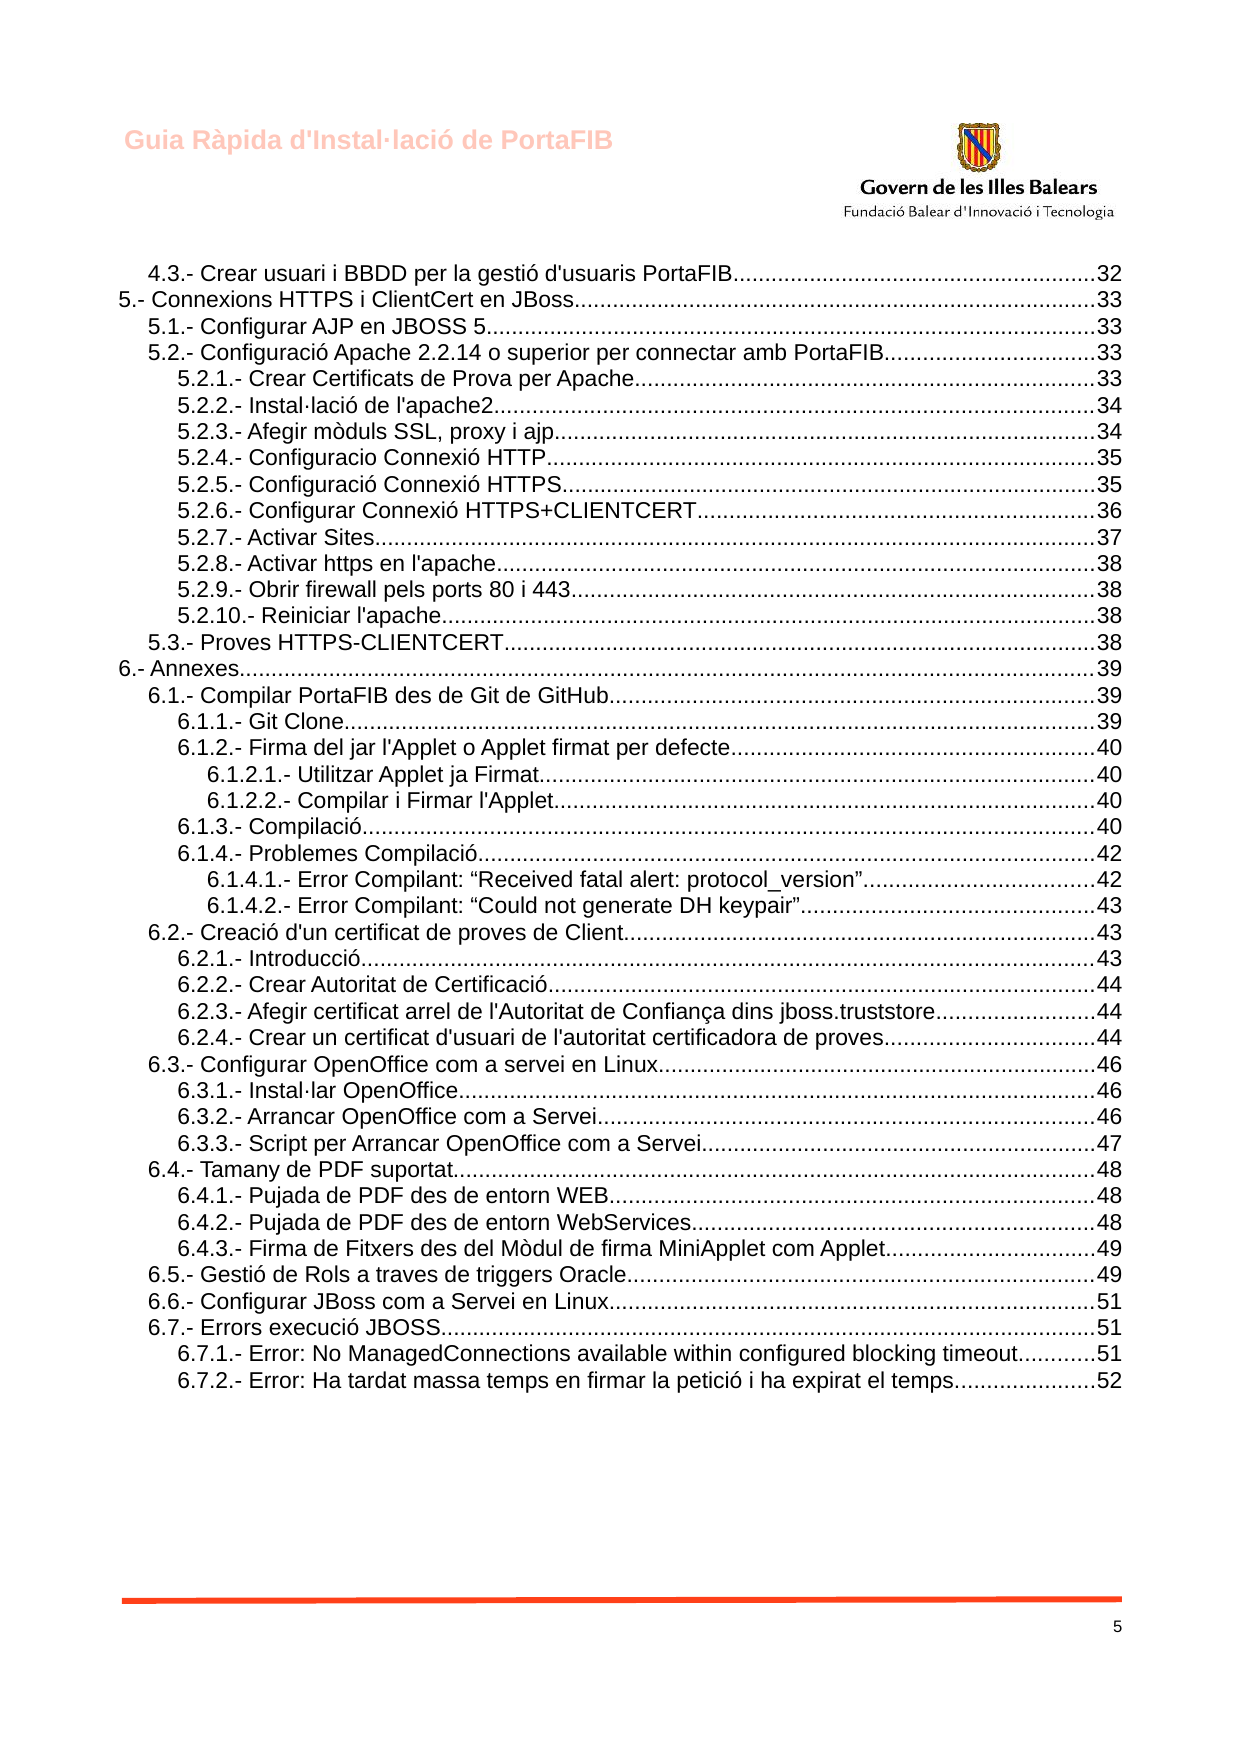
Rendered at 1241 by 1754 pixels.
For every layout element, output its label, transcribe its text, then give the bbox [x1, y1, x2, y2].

text 6.3.- Configurar OpenOffice com a servei en Linux 46 [148, 1051, 1122, 1077]
text 6.1.4.- Problemes Compilació 42 [177, 840, 1122, 866]
text 6.7.1.- Error: No ManagedConnections available within configured blocking timeout 51 [177, 1340, 1122, 1367]
text 6.2.4.- Crear un certificat d'usuari de l'autoritat certificadora de proves 44 [177, 1024, 1122, 1051]
text 6.7.2.- Error: Ha tardat massa temps en firmar la petició i ha expirat el temps. 52 [177, 1367, 1122, 1393]
text 6.4.- Tamany de PDF suportat 48 [148, 1156, 1122, 1182]
text 6.4.3.- Firma de Fitxers des del Mòdul de firma MiniApplet com Applet 49 [177, 1235, 1122, 1261]
text 6.3.3.- Script per Arrancar OpenOffice com a Servei 47 [177, 1129, 1122, 1156]
text 6.3.2.- Arrancar OpenOffice com a Servei 46 [177, 1103, 1122, 1129]
text 6.2.1.- Introducció 43 [177, 945, 1122, 971]
text 5.2.8.- Activar https en l'apache 38 [177, 550, 1122, 576]
text 6.1.- Compilar PortaFIB des de Git de GitHub 39 [148, 682, 1122, 708]
text 6.1.1.- Git Clone 39 [177, 708, 1122, 734]
text 6.4.2.- Pujada de PDF des de entorn WebServices 48 [177, 1209, 1122, 1235]
text 5.2.2.- Instal·lació de l'apache2 34 [177, 392, 1122, 418]
text 6.5.- Gestió de Rols a traves de triggers Oracle 49 [148, 1261, 1122, 1288]
text 6.1.2.2.- Compilar i Firmar l'Applet 40 [207, 787, 1122, 813]
text 6.4.1.- Pujada de PDF des de entorn WEB 48 [177, 1182, 1122, 1209]
text 6.7.- Errors execució JBOSS 51 [148, 1314, 1122, 1340]
text 6.1.2.- Firma del jar l'Applet o Applet firmat per defecte 40 [177, 734, 1122, 761]
picture [840, 123, 1117, 220]
text 5.- Connexions HTTPS i ClientCert en JBoss 33 [118, 286, 1122, 313]
text 5.2.- Configuració Apache 2.2.14 o superior per connectar amb PortaFIB 33 [148, 339, 1122, 365]
text 4.3.- Crear usuari i BBDD per la gestió d'usuaris PortaFIB. 32 [148, 260, 1122, 286]
text 6.6.- Configurar JBoss com a Servei en Linux 51 [148, 1288, 1122, 1314]
text 5.2.1.- Crear Certificats de Prova per Apache 33 [177, 365, 1122, 392]
text 6.1.4.1.- Error Compilant: “Received fatal alert: protocol_version” 42 [207, 866, 1122, 892]
text 5.2.9.- Obrir firewall pels ports 80 i 443 38 [177, 576, 1122, 602]
text 6.2.3.- Afegir certificat arrel de l'Autoritat de Confiança dins jboss.truststore 44 [177, 998, 1122, 1024]
text 5.2.10.- Reiniciar l'apache 38 [177, 602, 1122, 629]
text 6.1.2.1.- Utilitzar Applet ja Firmat 40 [207, 761, 1122, 787]
text 5.1.- Configurar AJP en JBOSS 5 33 [148, 313, 1122, 339]
text 6.3.1.- Instal·lar OpenOffice 46 [177, 1077, 1122, 1103]
text 5.3.- Proves HTTPS-CLIENTCERT 38 [148, 629, 1122, 655]
text 6.- Annexes 39 [118, 655, 1122, 682]
text 5.2.7.- Activar Sites 37 [177, 523, 1122, 550]
text 5.2.5.- Configuració Connexió HTTPS 35 [177, 471, 1122, 497]
text 5.2.6.- Configurar Connexió HTTPS+CLIENTCERT 36 [177, 497, 1122, 523]
text 5.2.4.- Configuracio Connexió HTTP 35 [177, 444, 1122, 471]
text 5.2.3.- Afegir mòduls SSL, proxy i ajp 34 [177, 418, 1122, 444]
text 6.1.4.2.- Error Compilant: “Could not generate DH keypair” 43 [207, 892, 1122, 919]
text 6.1.3.- Compilació 40 [177, 813, 1122, 840]
text 6.2.2.- Crear Autoritat de Certificació 44 [177, 971, 1122, 998]
text 6.2.- Creació d'un certificat de proves de Client 43 [148, 919, 1122, 945]
